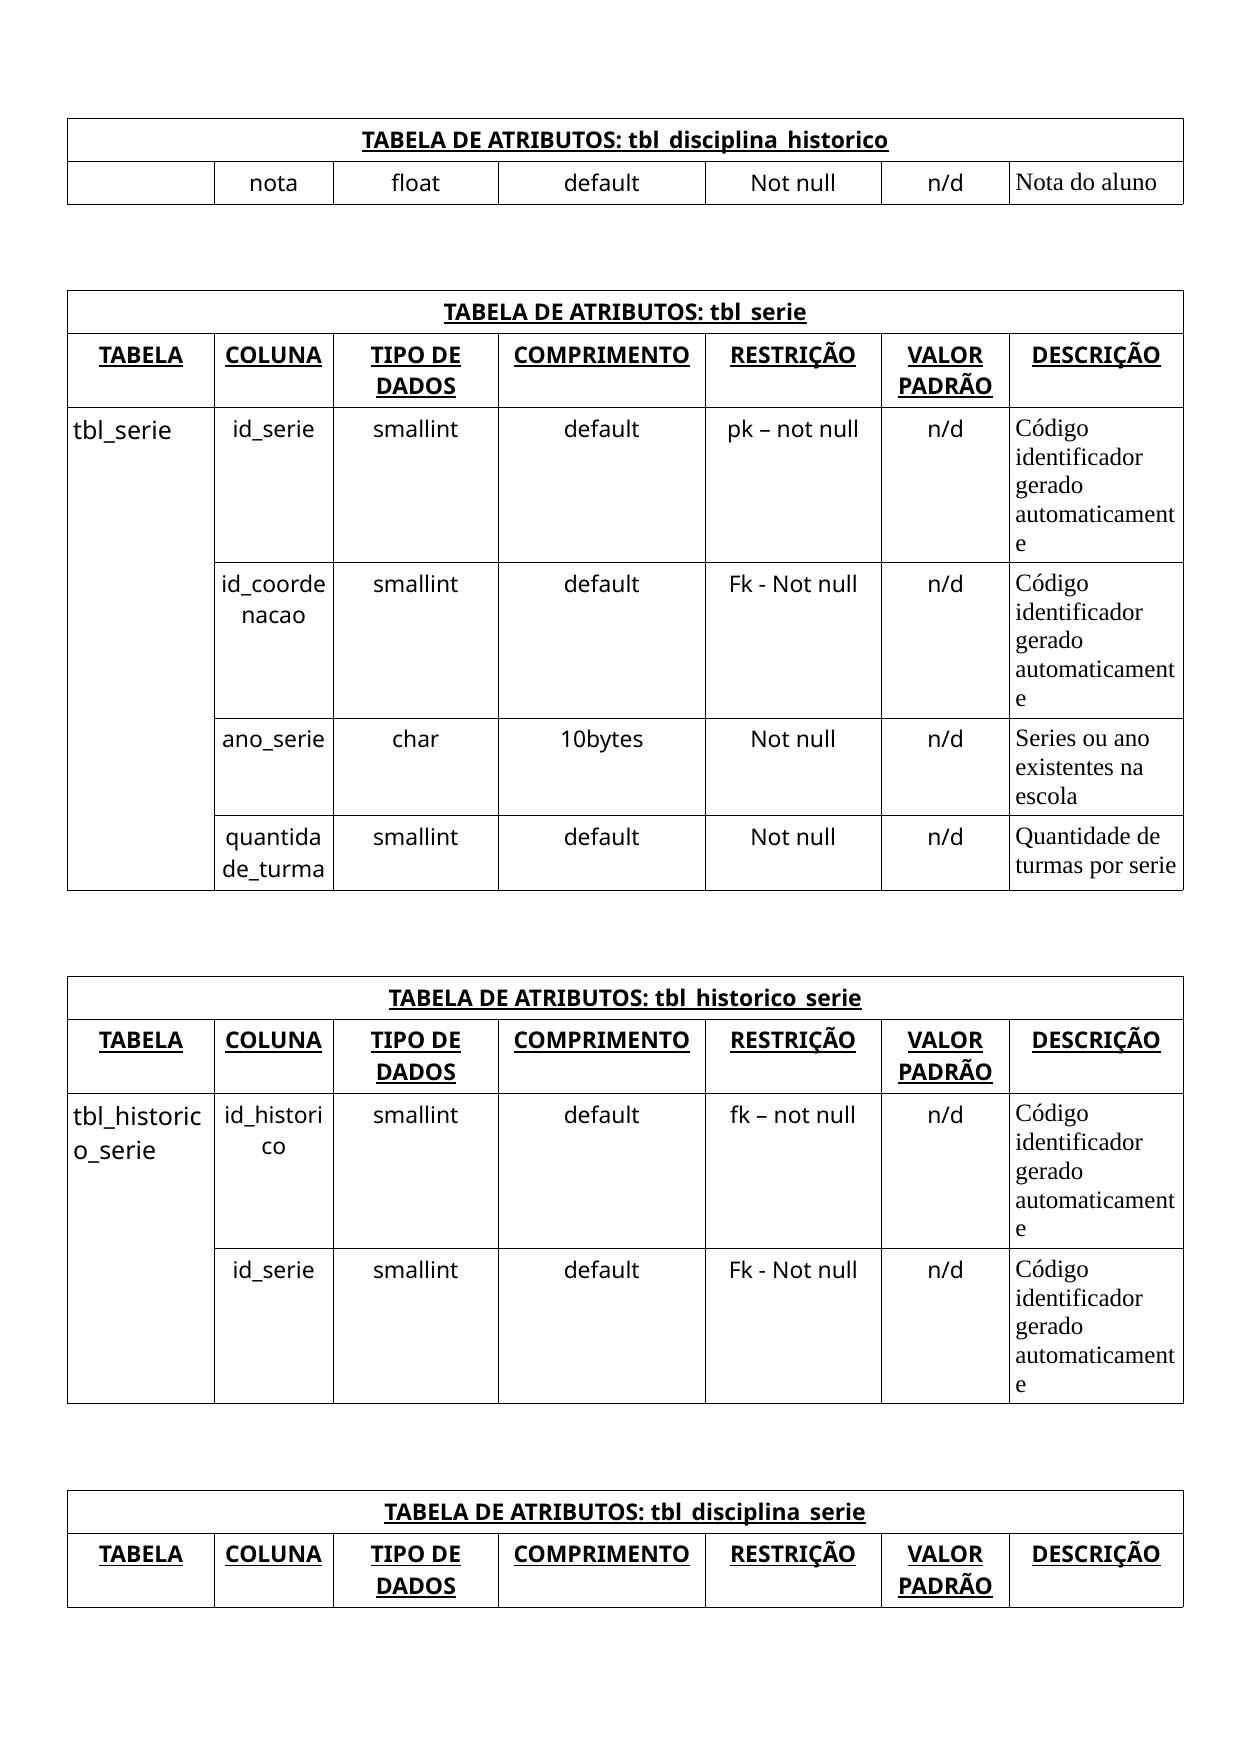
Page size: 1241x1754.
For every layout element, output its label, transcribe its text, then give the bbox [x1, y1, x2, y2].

table_cell quantidade_turma [215, 816, 333, 889]
table_cell COMPRIMENTO [499, 1020, 705, 1093]
table_cell Código identificador gerado automaticamente [1010, 563, 1183, 718]
table_cell tbl_historico_serie [68, 1094, 214, 1403]
table_cell TIPO DE DADOS [334, 334, 498, 407]
table_cell id_coordenacao [215, 563, 333, 718]
table_cell TIPO DE DADOS [334, 1534, 498, 1607]
table_cell default [499, 408, 705, 562]
table_cell [68, 162, 214, 204]
table_cell Series ou ano existentes na escola [1010, 719, 1183, 815]
table_cell RESTRIÇÃO [706, 1020, 881, 1093]
table_cell float [334, 162, 498, 204]
table_cell smallint [334, 816, 498, 889]
table_cell n/d [882, 1094, 1009, 1248]
table_cell Not null [706, 816, 881, 889]
table_cell Código identificador gerado automaticamente [1010, 1249, 1183, 1403]
table_cell VALOR PADRÃO [882, 334, 1009, 407]
table_cell n/d [882, 719, 1009, 815]
table_cell smallint [334, 408, 498, 562]
table_cell Not null [706, 162, 881, 204]
table_cell TABELA [68, 1020, 214, 1093]
table_cell DESCRIÇÃO [1010, 334, 1183, 407]
table_cell fk – not null [706, 1094, 881, 1248]
table_cell char [334, 719, 498, 815]
table_cell COLUNA [215, 1020, 333, 1093]
table_cell n/d [882, 1249, 1009, 1403]
table_cell tbl_serie [68, 408, 214, 889]
table_cell TIPO DE DADOS [334, 1020, 498, 1093]
table_cell TABELA [68, 1534, 214, 1607]
table_cell COMPRIMENTO [499, 1534, 705, 1607]
table_cell Nota do aluno [1010, 162, 1183, 204]
table_cell Fk - Not null [706, 563, 881, 718]
table_cell n/d [882, 563, 1009, 718]
table_cell default [499, 1249, 705, 1403]
table_cell RESTRIÇÃO [706, 334, 881, 407]
table_cell Fk - Not null [706, 1249, 881, 1403]
table_cell smallint [334, 563, 498, 718]
table_header TABELA DE ATRIBUTOS: tbl_disciplina_serie [68, 1491, 1183, 1532]
table_cell default [499, 816, 705, 889]
table_cell VALOR PADRÃO [882, 1534, 1009, 1607]
table_cell 10bytes [499, 719, 705, 815]
table_cell nota [215, 162, 333, 204]
table_cell Not null [706, 719, 881, 815]
table_header TABELA DE ATRIBUTOS: tbl_serie [68, 291, 1183, 333]
table_cell id_serie [215, 408, 333, 562]
table_cell Código identificador gerado automaticamente [1010, 408, 1183, 562]
table_cell TABELA [68, 334, 214, 407]
table_cell COMPRIMENTO [499, 334, 705, 407]
table_cell RESTRIÇÃO [706, 1534, 881, 1607]
table_cell default [499, 1094, 705, 1248]
table_cell n/d [882, 162, 1009, 204]
table_cell n/d [882, 408, 1009, 562]
table_cell ano_serie [215, 719, 333, 815]
table_cell pk – not null [706, 408, 881, 562]
table_cell COLUNA [215, 1534, 333, 1607]
table_cell Código identificador gerado automaticamente [1010, 1094, 1183, 1248]
table_header TABELA DE ATRIBUTOS: tbl_historico_serie [68, 977, 1183, 1019]
table_cell id_historico [215, 1094, 333, 1248]
table_cell COLUNA [215, 334, 333, 407]
table_cell VALOR PADRÃO [882, 1020, 1009, 1093]
table_cell smallint [334, 1249, 498, 1403]
table_cell DESCRIÇÃO [1010, 1534, 1183, 1607]
table_cell default [499, 563, 705, 718]
table_cell DESCRIÇÃO [1010, 1020, 1183, 1093]
table_header TABELA DE ATRIBUTOS: tbl_disciplina_historico [68, 119, 1183, 161]
table_cell Quantidade de turmas por serie [1010, 816, 1183, 889]
table_cell smallint [334, 1094, 498, 1248]
table_cell n/d [882, 816, 1009, 889]
table_cell id_serie [215, 1249, 333, 1403]
table_cell default [499, 162, 705, 204]
